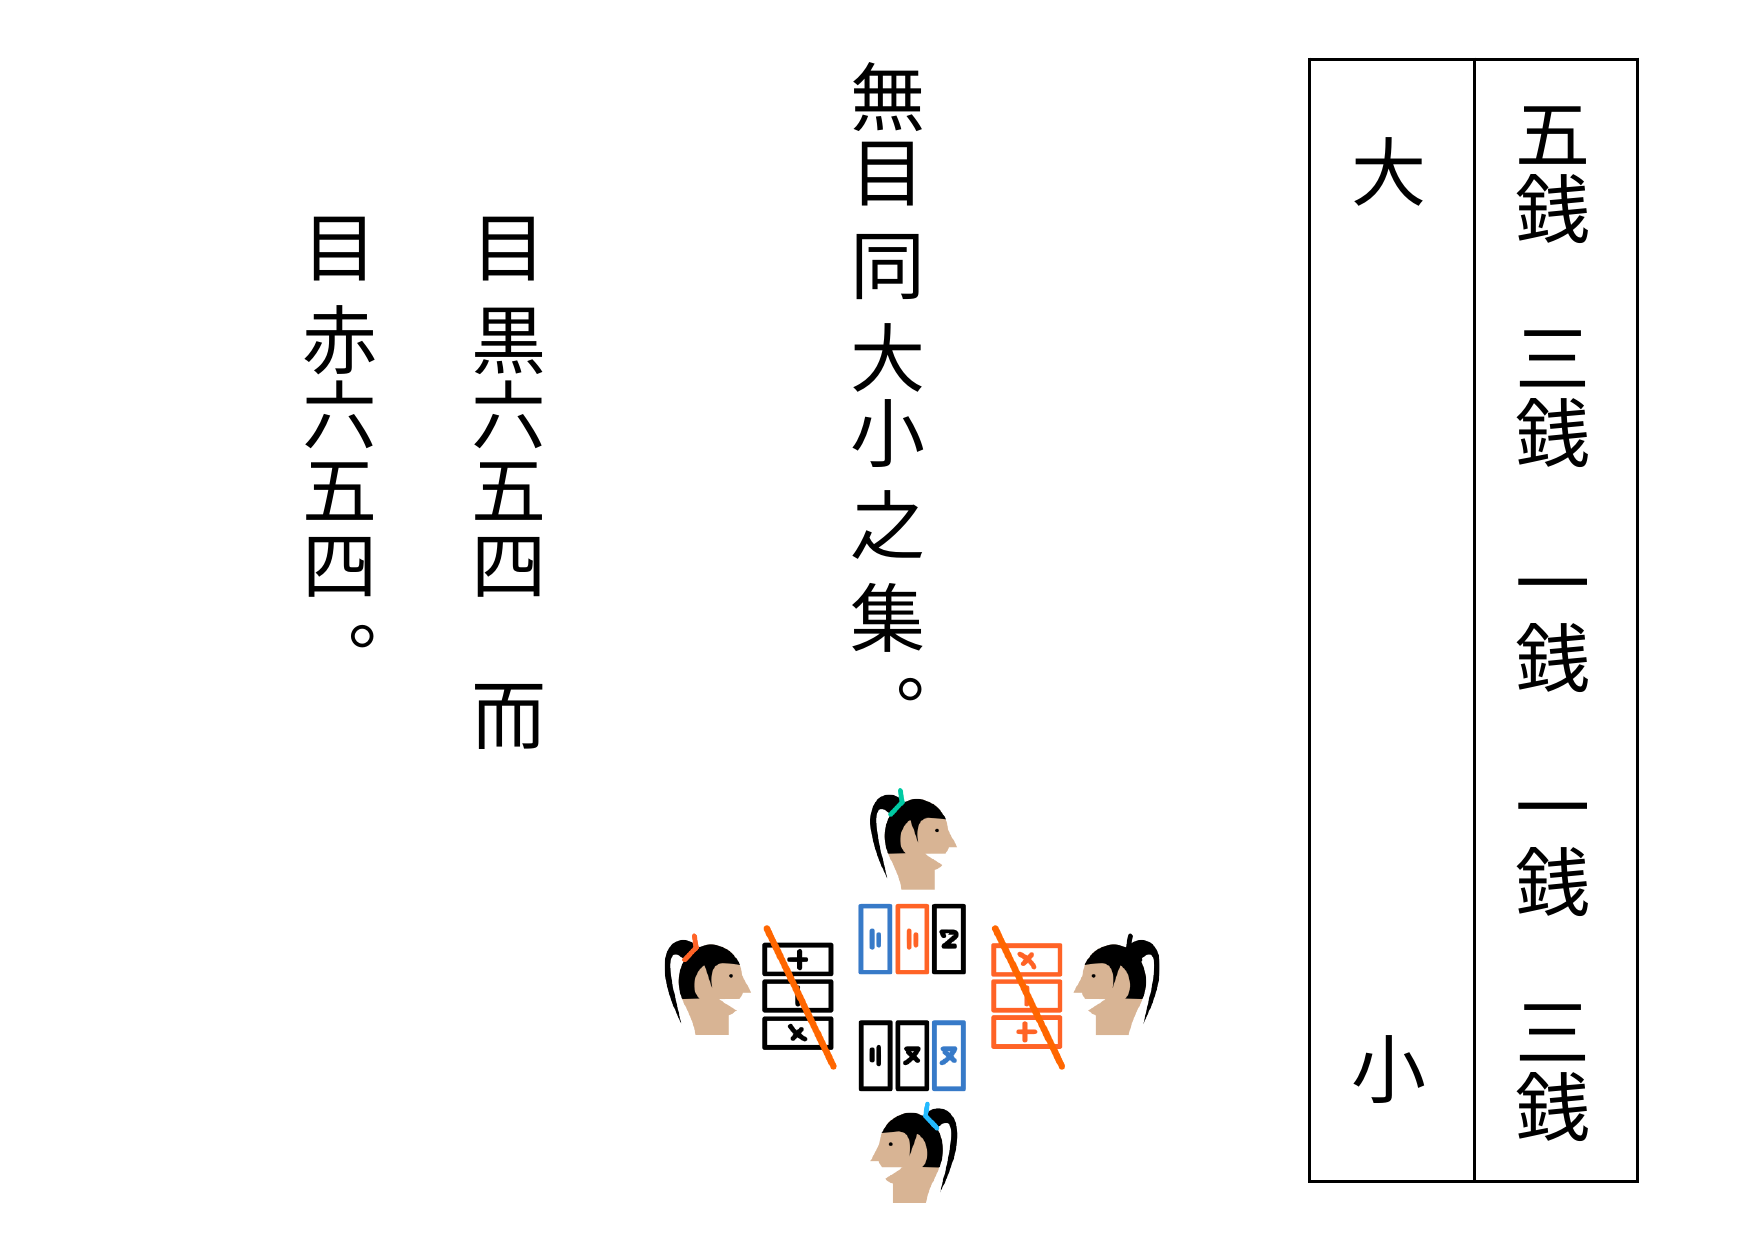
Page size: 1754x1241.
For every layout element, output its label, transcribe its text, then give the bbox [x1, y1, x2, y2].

text 無目 同 大小 之 集 。 [833, 59, 942, 788]
table_cell 一銭 [1476, 732, 1636, 957]
text 目 黒六五四 而 [454, 59, 563, 1181]
text 目 赤六五四 。 [286, 59, 395, 1181]
table_cell [1311, 732, 1473, 957]
picture [664, 788, 1160, 1203]
table_cell 三銭 [1476, 284, 1636, 508]
table_cell 小 [1311, 957, 1473, 1180]
table_cell 大 [1311, 61, 1473, 283]
table_cell 一銭 [1476, 508, 1636, 732]
table_cell 三銭 [1476, 957, 1636, 1180]
table_cell [1311, 508, 1473, 732]
table_cell [1311, 284, 1473, 508]
table_cell 五銭 [1476, 61, 1636, 283]
